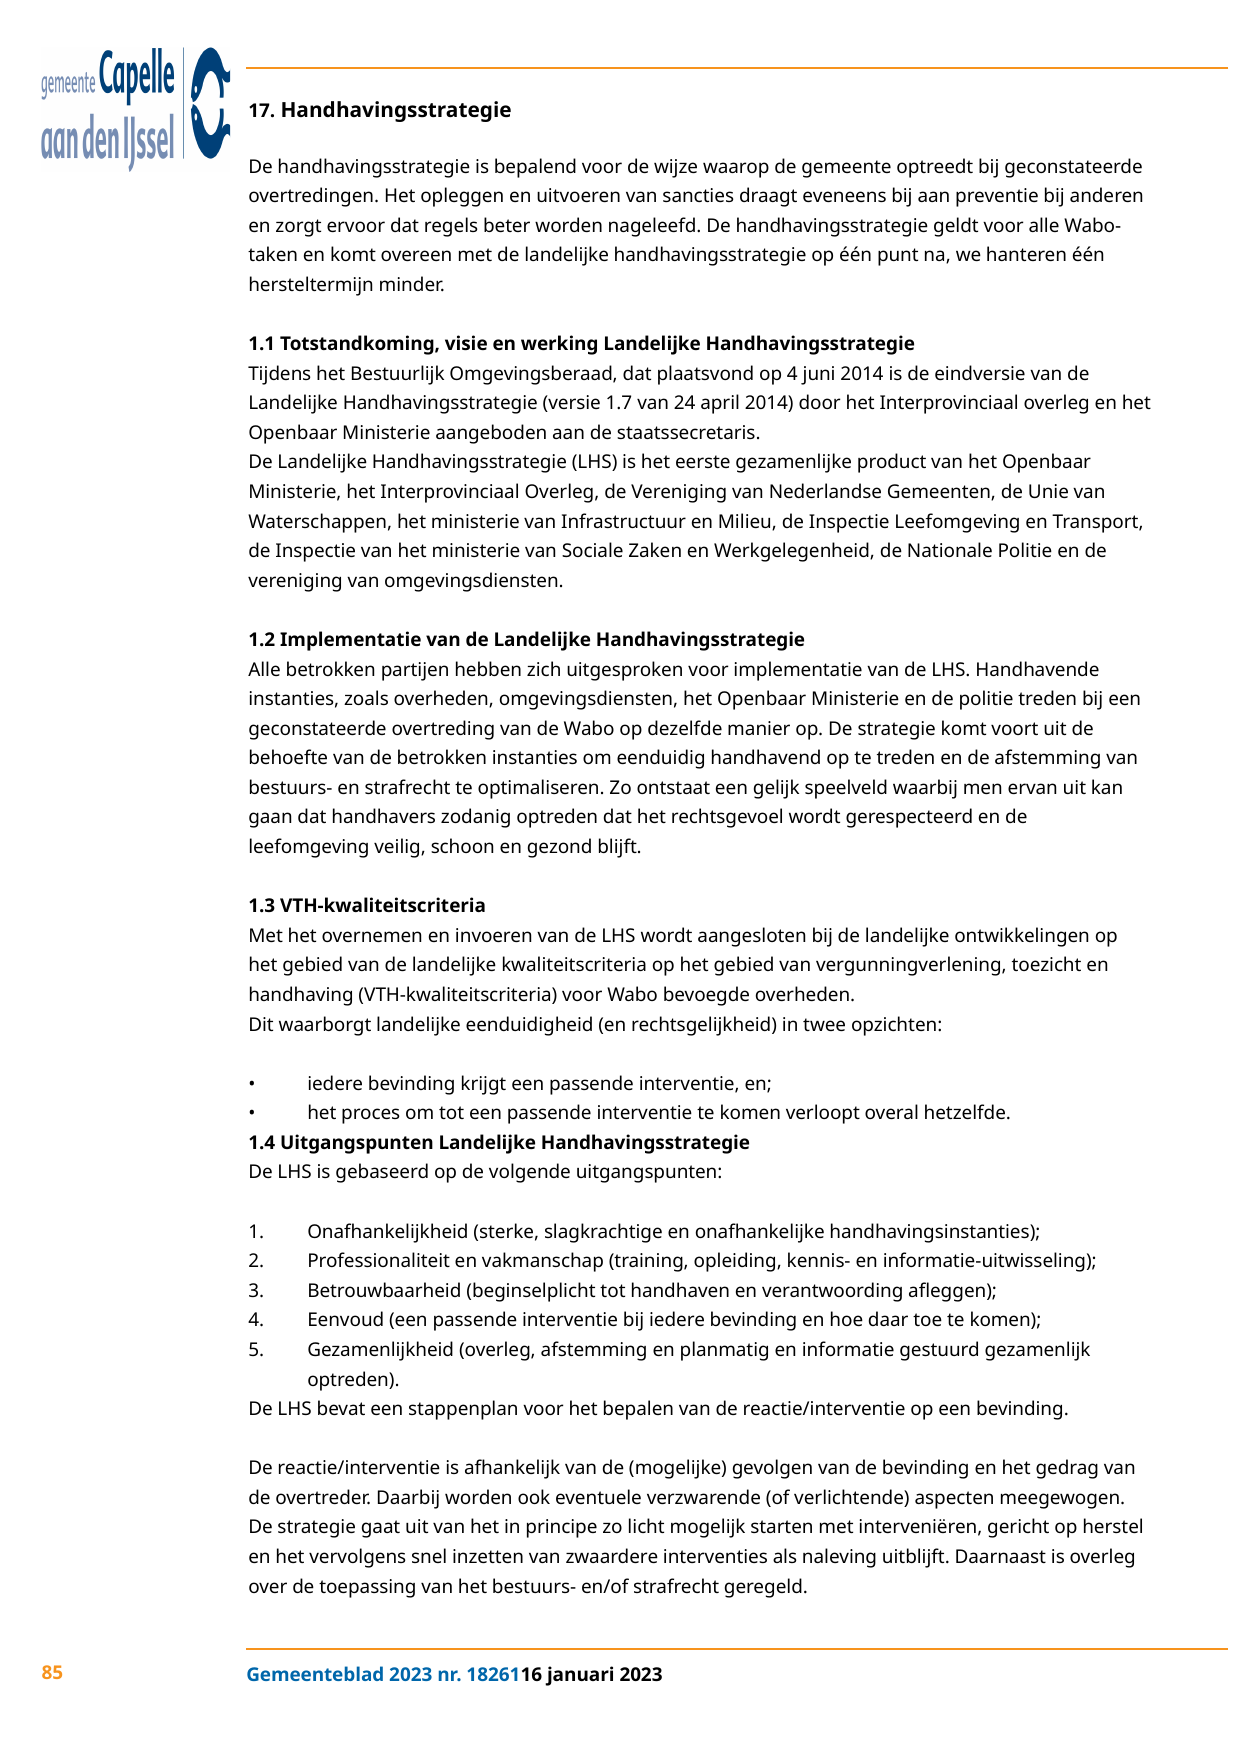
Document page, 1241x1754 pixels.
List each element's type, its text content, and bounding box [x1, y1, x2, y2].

text 17. Handhavingsstrategie [248, 95, 1152, 123]
list iedere bevinding krijgt een passende interventie, en; [248, 1070, 1152, 1096]
text Dit waarborgt landelijke eenduidigheid (en rechtsgelijkheid) in twee opzichten: [248, 1011, 1152, 1037]
text De handhavingsstrategie is bepalend voor de wijze waarop de gemeente optreedt bij geconstateerde overtredingen. Het opleggen en uitvoeren van sancties draagt eveneens bij aan preventie bij anderen en zorgt ervoor dat regels beter worden nageleefd. De handhavingsstrategie geldt voor alle Wabo-taken en komt overeen met de landelijke handhavingsstrategie op één punt na, we hanteren één hersteltermijn minder. [248, 153, 1152, 297]
list Onafhankelijkheid (sterke, slagkrachtige en onafhankelijke handhavingsinstanties); [248, 1218, 1152, 1244]
list het proces om tot een passende interventie te komen verloopt overal hetzelfde. [248, 1099, 1152, 1125]
picture [41, 47, 231, 172]
list Eenvoud (een passende interventie bij iedere bevinding en hoe daar toe te komen); [248, 1307, 1152, 1332]
text 1.3 VTH-kwaliteitscriteria [248, 892, 1152, 918]
text 1.2 Implementatie van de Landelijke Handhavingsstrategie [248, 626, 1152, 652]
text De Landelijke Handhavingsstrategie (LHS) is het eerste gezamenlijke product van het Openbaar Ministerie, het Interprovinciaal Overleg, de Vereniging van Nederlandse Gemeenten, de Unie van Waterschappen, het ministerie van Infrastructuur en Milieu, de Inspectie Leefomgeving en Transport, de Inspectie van het ministerie van Sociale Zaken en Werkgelegenheid, de Nationale Politie en de vereniging van omgevingsdiensten. [248, 449, 1152, 593]
text De LHS is gebaseerd op de volgende uitgangspunten: [248, 1159, 1152, 1184]
text De reactie/interventie is afhankelijk van de (mogelijke) gevolgen van de bevinding en het gedrag van de overtreder. Daarbij worden ook eventuele verzwarende (of verlichtende) aspecten meegewogen. De strategie gaat uit van het in principe zo licht mogelijk starten met interveniëren, gericht op herstel en het vervolgens snel inzetten van zwaardere interventies als naleving uitblijft. Daarnaast is overleg over de toepassing van het bestuurs- en/of strafrecht geregeld. [248, 1454, 1152, 1599]
text 1.1 Totstandkoming, visie en werking Landelijke Handhavingsstrategie [248, 330, 1152, 356]
text Met het overnemen en invoeren van de LHS wordt aangesloten bij de landelijke ontwikkelingen op het gebied van de landelijke kwaliteitscriteria op het gebied van vergunningverlening, toezicht en handhaving (VTH-kwaliteitscriteria) voor Wabo bevoegde overheden. [248, 922, 1152, 1007]
list Professionaliteit en vakmanschap (training, opleiding, kennis- en informatie-uitwisseling); [248, 1247, 1152, 1273]
text Alle betrokken partijen hebben zich uitgesproken voor implementatie van de LHS. Handhavende instanties, zoals overheden, omgevingsdiensten, het Openbaar Ministerie en de politie treden bij een geconstateerde overtreding van de Wabo op dezelfde manier op. De strategie komt voort uit de behoefte van de betrokken instanties om eenduidig handhavend op te treden en de afstemming van bestuurs- en strafrecht te optimaliseren. Zo ontstaat een gelijk speelveld waarbij men ervan uit kan gaan dat handhavers zodanig optreden dat het rechtsgevoel wordt gerespecteerd en de leefomgeving veilig, schoon en gezond blijft. [248, 656, 1152, 859]
text De LHS bevat een stappenplan voor het bepalen van de reactie/interventie op een bevinding. [248, 1395, 1152, 1421]
text 1.4 Uitgangspunten Landelijke Handhavingsstrategie [248, 1129, 1152, 1155]
list Gezamenlijkheid (overleg, afstemming en planmatig en informatie gestuurd gezamenlijk optreden). [248, 1336, 1152, 1392]
list Betrouwbaarheid (beginselplicht tot handhaven en verantwoording afleggen); [248, 1277, 1152, 1303]
text Tijdens het Bestuurlijk Omgevingsberaad, dat plaatsvond op 4 juni 2014 is de eindversie van de Landelijke Handhavingsstrategie (versie 1.7 van 24 april 2014) door het Interprovinciaal overleg en het Openbaar Ministerie aangeboden aan de staatssecretaris. [248, 360, 1152, 445]
